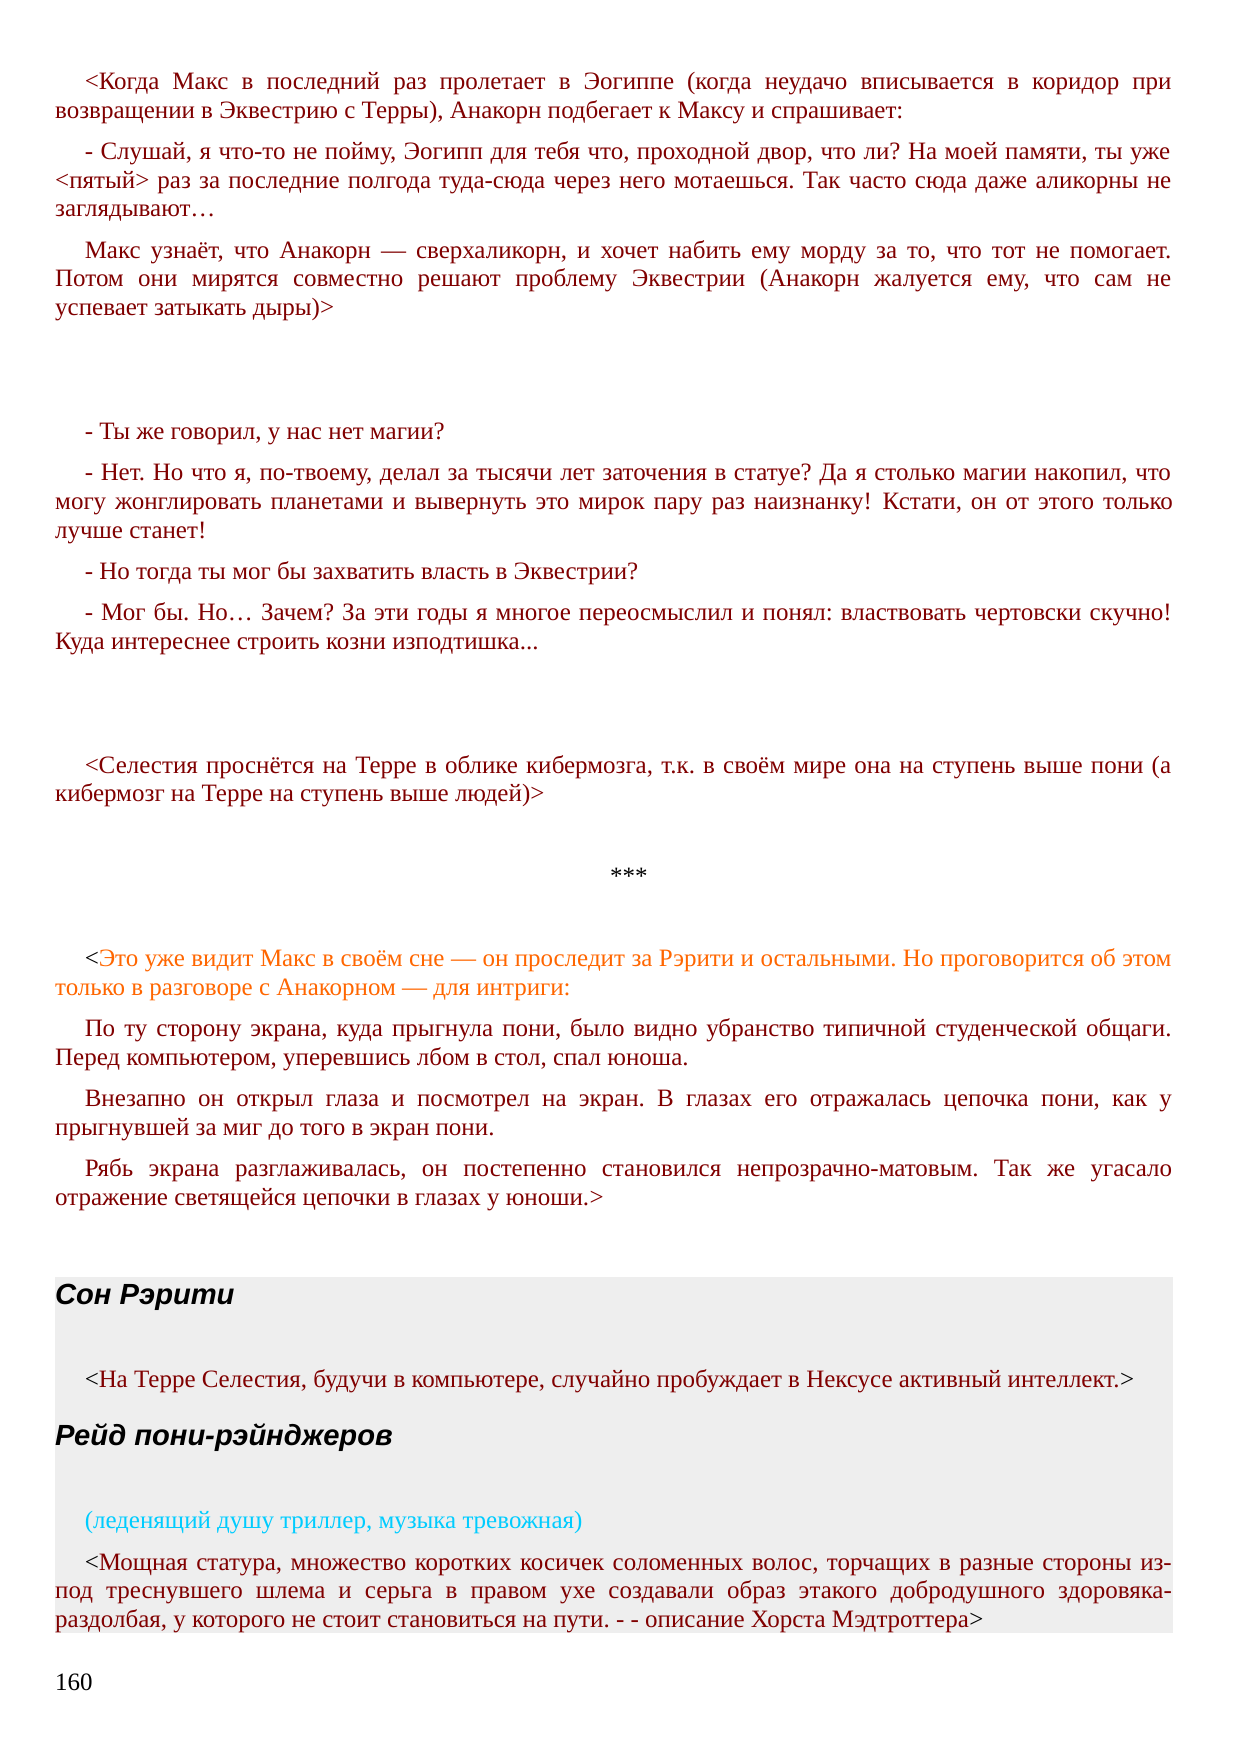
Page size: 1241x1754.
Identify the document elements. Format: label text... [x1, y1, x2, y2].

text <Когда Макс в последний раз пролетает в Эогиппе (когда неудачо вписывается в коридор при возвращении в Эквестрию с Терры), Анакорн подбегает к Максу и спрашивает: [55, 66, 1173, 123]
text <Мощная статура, множество коротких косичек соломенных волос, торчащих в разные стороны из-под треснувшего шлема и серьга в правом ухе создавали образ этакого добродушного здоровяка-раздолбая, у которого не стоит становиться на пути. - - описание Хорста Мэдтроттера> [55, 1547, 1173, 1633]
text Внезапно он открыл глаза и посмотрел на экран. В глазах его отражалась цепочка пони, как у прыгнувшей за миг до того в экран пони. [55, 1083, 1173, 1141]
text - Но тогда ты мог бы захватить власть в Эквестрии? [55, 556, 1173, 585]
text - Ты же говорил, у нас нет магии? [55, 416, 1173, 445]
text Макс узнаёт, что Анакорн — сверхаликорн, и хочет набить ему морду за то, что тот не помогает. Потом они мирятся совместно решают проблему Эквестрии (Анакорн жалуется ему, что сам не успевает затыкать дыры)> [55, 235, 1173, 321]
text <На Терре Селестия, будучи в компьютере, случайно пробуждает в Нексусе активный интеллект.> [55, 1364, 1173, 1393]
text - Нет. Но что я, по-твоему, делал за тысячи лет заточения в статуе? Да я столько магии накопил, что могу жонглировать планетами и вывернуть это мирок пару раз наизнанку! Кстати, он от этого только лучше станет! [55, 457, 1173, 543]
text - Мог бы. Но… Зачем? За эти годы я многое переосмыслил и понял: властвовать чертовски скучно! Куда интереснее строить козни изподтишка... [55, 597, 1173, 655]
subtitle Рейд пони-рэйнджеров [55, 1418, 1173, 1452]
text <Селестия проснётся на Терре в облике кибермозга, т.к. в своём мире она на ступень выше пони (а кибермозг на Терре на ступень выше людей)> [55, 750, 1173, 807]
text По ту сторону экрана, куда прыгнула пони, было видно убранство типичной студенческой общаги. Перед компьютером, уперевшись лбом в стол, спал юноша. [55, 1013, 1173, 1071]
text *** [55, 861, 1173, 890]
text (леденящий душу триллер, музыка тревожная) [55, 1506, 1173, 1534]
text Рябь экрана разглаживалась, он постепенно становился непрозрачно-матовым. Так же угасало отражение светящейся цепочки в глазах у юноши.> [55, 1153, 1173, 1211]
text <Это уже видит Макс в своём сне — он проследит за Рэрити и остальными. Но проговорится об этом только в разговоре с Анакорном — для интриги: [55, 943, 1173, 1001]
text - Слушай, я что-то не пойму, Эогипп для тебя что, проходной двор, что ли? На моей памяти, ты уже <пятый> раз за последние полгода туда-сюда через него мотаешься. Так часто сюда даже аликорны не заглядывают… [55, 136, 1173, 222]
subtitle Сон Рэрити [55, 1277, 1173, 1311]
